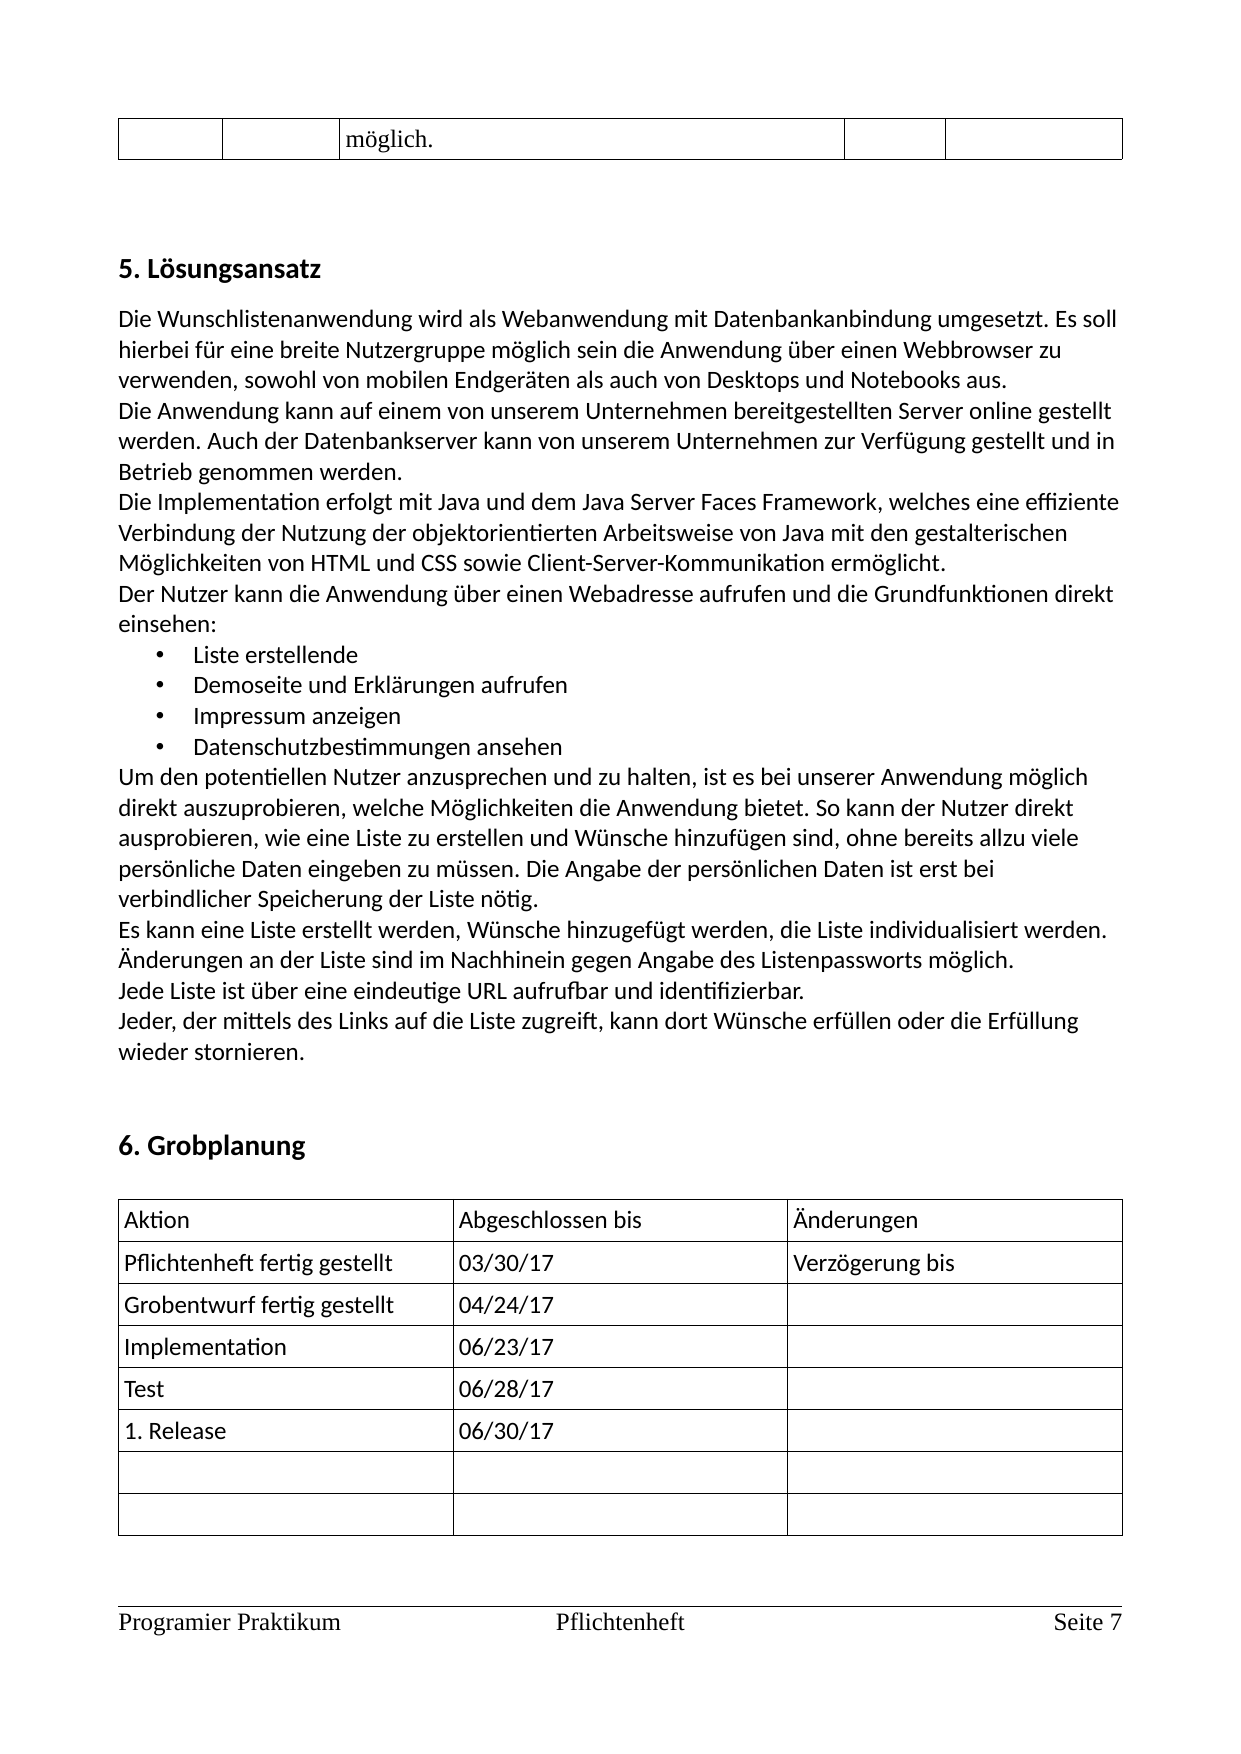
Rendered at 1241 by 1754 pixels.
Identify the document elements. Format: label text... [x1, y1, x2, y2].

table_cell 24.04.17 [454, 1284, 787, 1325]
table_cell 23.06.17 [454, 1326, 787, 1367]
text Die Wunschlistenanwendung wird als Webanwendung mit Datenbankanbindung umgesetzt. Es soll hierbei für eine breite Nutzergruppe möglich sein die Anwendung über einen Webbrowser zu verwenden, sowohl von mobilen Endgeräten als auch von Desktops und Notebooks aus. [118, 303, 1122, 395]
table_cell möglich. [340, 119, 844, 158]
table_cell [223, 119, 339, 158]
table_cell [454, 1494, 787, 1535]
list Impressum anzeigen [156, 700, 1122, 731]
list Datenschutzbestimmungen ansehen [156, 731, 1122, 761]
text Die Implementation erfolgt mit Java und dem Java Server Faces Framework, welches eine effiziente Verbindung der Nutzung der objektorientierten Arbeitsweise von Java mit den gestalterischen Möglichkeiten von HTML und CSS sowie Client-Server-Kommunikation ermöglicht. [118, 487, 1122, 578]
table_header Abgeschlossen bis [454, 1200, 787, 1241]
table_cell 28.06.17 [454, 1368, 787, 1409]
table_header Aktion [119, 1200, 453, 1241]
table_cell [119, 1452, 453, 1493]
text Es kann eine Liste erstellt werden, Wünsche hinzugefügt werden, die Liste individualisiert werden. Änderungen an der Liste sind im Nachhinein gegen Angabe des Listenpassworts möglich. [118, 914, 1122, 975]
table_cell 1. Release [119, 1410, 453, 1451]
table_cell [788, 1326, 1122, 1367]
table_cell [788, 1284, 1122, 1325]
text Jede Liste ist über eine eindeutige URL aufrufbar und identifizierbar. [118, 975, 1122, 1005]
table_cell [788, 1368, 1122, 1409]
list Liste erstellende [156, 639, 1122, 670]
table_cell [845, 119, 945, 158]
table_cell [788, 1410, 1122, 1451]
table_header Änderungen [788, 1200, 1122, 1241]
table_cell Test [119, 1368, 453, 1409]
list Demoseite und Erklärungen aufrufen [156, 670, 1122, 700]
text Um den potentiellen Nutzer anzusprechen und zu halten, ist es bei unserer Anwendung möglich direkt auszuprobieren, welche Möglichkeiten die Anwendung bietet. So kann der Nutzer direkt ausprobieren, wie eine Liste zu erstellen und Wünsche hinzufügen sind, ohne bereits allzu viele persönliche Daten eingeben zu müssen. Die Angabe der persönlichen Daten ist erst bei verbindlicher Speicherung der Liste nötig. [118, 761, 1122, 914]
table_cell [788, 1452, 1122, 1493]
table_cell Grobentwurf fertig gestellt [119, 1284, 453, 1325]
table_cell Pflichtenheft fertig gestellt [119, 1242, 453, 1283]
table_cell [119, 119, 222, 158]
table_cell 30.03.17 [454, 1242, 787, 1283]
text 5. Lösungsansatz [118, 250, 1122, 286]
table_cell Implementation [119, 1326, 453, 1367]
text Die Anwendung kann auf einem von unserem Unternehmen bereitgestellten Server online gestellt werden. Auch der Datenbankserver kann von unserem Unternehmen zur Verfügung gestellt und in Betrieb genommen werden. [118, 395, 1122, 487]
text Jeder, der mittels des Links auf die Liste zugreift, kann dort Wünsche erfüllen oder die Erfüllung wieder stornieren. [118, 1005, 1122, 1066]
table_cell [788, 1494, 1122, 1535]
table_cell [946, 119, 1122, 158]
table_cell 30.06.17 [454, 1410, 787, 1451]
table_cell Verzögerung bis [788, 1242, 1122, 1283]
table_cell [119, 1494, 453, 1535]
table_cell [454, 1452, 787, 1493]
text Der Nutzer kann die Anwendung über einen Webadresse aufrufen und die Grundfunktionen direkt einsehen: [118, 578, 1122, 639]
list 6. Grobplanung [118, 1127, 1122, 1163]
